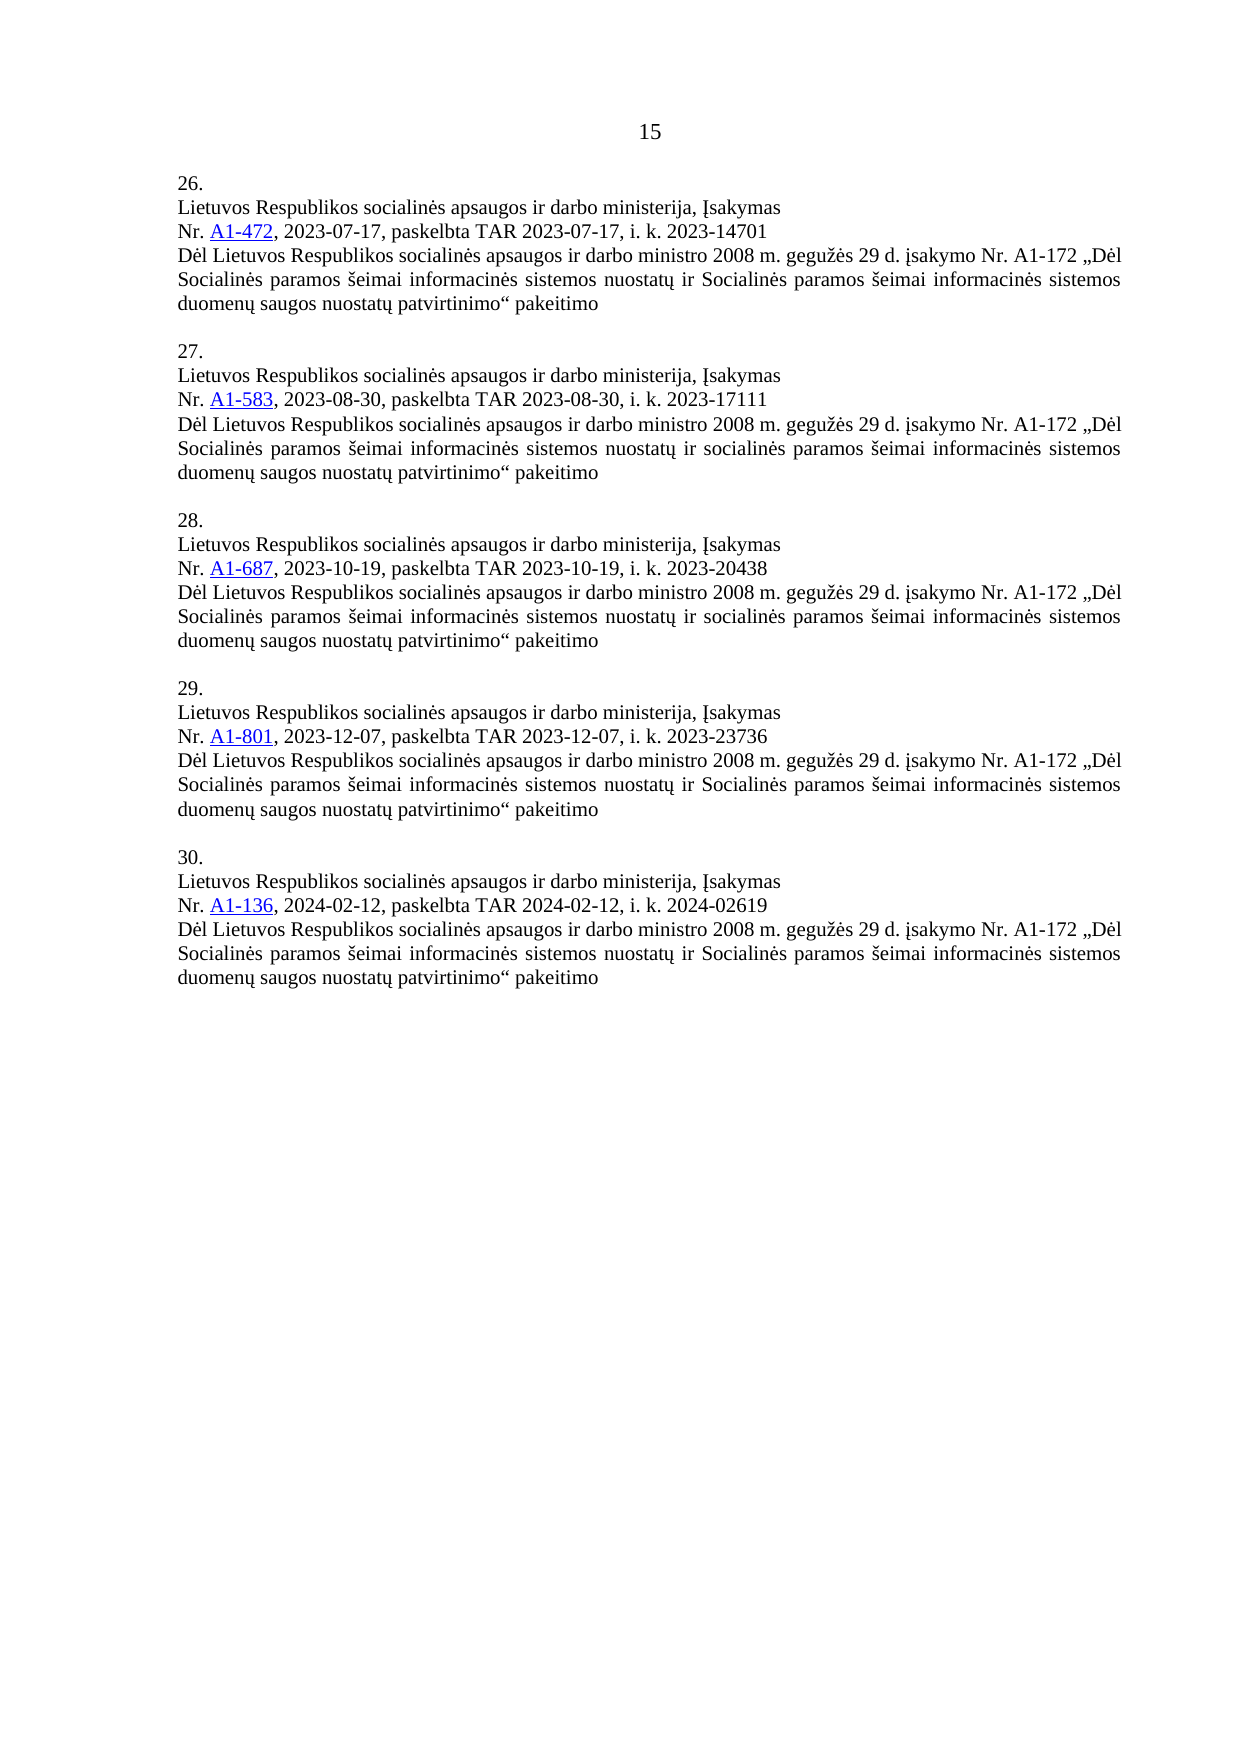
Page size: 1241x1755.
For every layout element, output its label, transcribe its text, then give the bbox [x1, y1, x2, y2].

text Lietuvos Respublikos socialinės apsaugos ir darbo ministerija, Įsakymas [177, 532, 1122, 556]
text Nr. A1-687, 2023-10-19, paskelbta TAR 2023-10-19, i. k. 2023-20438 [177, 556, 1122, 580]
text Lietuvos Respublikos socialinės apsaugos ir darbo ministerija, Įsakymas [177, 195, 1122, 219]
text Nr. A1-801, 2023-12-07, paskelbta TAR 2023-12-07, i. k. 2023-23736 [177, 724, 1122, 748]
text Dėl Lietuvos Respublikos socialinės apsaugos ir darbo ministro 2008 m. gegužės 29 d. įsakymo Nr. A1-172 „Dėl Socialinės paramos šeimai informacinės sistemos nuostatų ir socialinės paramos šeimai informacinės sistemos duomenų saugos nuostatų patvirtinimo“ pakeitimo [177, 580, 1122, 652]
text Nr. A1-583, 2023-08-30, paskelbta TAR 2023-08-30, i. k. 2023-17111 [177, 387, 1122, 411]
text Nr. A1-136, 2024-02-12, paskelbta TAR 2024-02-12, i. k. 2024-02619 [177, 893, 1122, 917]
text 28. [177, 508, 1122, 532]
text 30. [177, 844, 1122, 869]
text 29. [177, 676, 1122, 700]
text Nr. A1-472, 2023-07-17, paskelbta TAR 2023-07-17, i. k. 2023-14701 [177, 219, 1122, 243]
text Dėl Lietuvos Respublikos socialinės apsaugos ir darbo ministro 2008 m. gegužės 29 d. įsakymo Nr. A1-172 „Dėl Socialinės paramos šeimai informacinės sistemos nuostatų ir Socialinės paramos šeimai informacinės sistemos duomenų saugos nuostatų patvirtinimo“ pakeitimo [177, 243, 1122, 315]
text Dėl Lietuvos Respublikos socialinės apsaugos ir darbo ministro 2008 m. gegužės 29 d. įsakymo Nr. A1-172 „Dėl Socialinės paramos šeimai informacinės sistemos nuostatų ir socialinės paramos šeimai informacinės sistemos duomenų saugos nuostatų patvirtinimo“ pakeitimo [177, 411, 1122, 484]
text Lietuvos Respublikos socialinės apsaugos ir darbo ministerija, Įsakymas [177, 363, 1122, 387]
text Dėl Lietuvos Respublikos socialinės apsaugos ir darbo ministro 2008 m. gegužės 29 d. įsakymo Nr. A1-172 „Dėl Socialinės paramos šeimai informacinės sistemos nuostatų ir Socialinės paramos šeimai informacinės sistemos duomenų saugos nuostatų patvirtinimo“ pakeitimo [177, 748, 1122, 821]
text 26. [177, 171, 1122, 195]
text Lietuvos Respublikos socialinės apsaugos ir darbo ministerija, Įsakymas [177, 700, 1122, 724]
text Lietuvos Respublikos socialinės apsaugos ir darbo ministerija, Įsakymas [177, 869, 1122, 893]
text Dėl Lietuvos Respublikos socialinės apsaugos ir darbo ministro 2008 m. gegužės 29 d. įsakymo Nr. A1-172 „Dėl Socialinės paramos šeimai informacinės sistemos nuostatų ir Socialinės paramos šeimai informacinės sistemos duomenų saugos nuostatų patvirtinimo“ pakeitimo [177, 917, 1122, 989]
text 27. [177, 339, 1122, 363]
